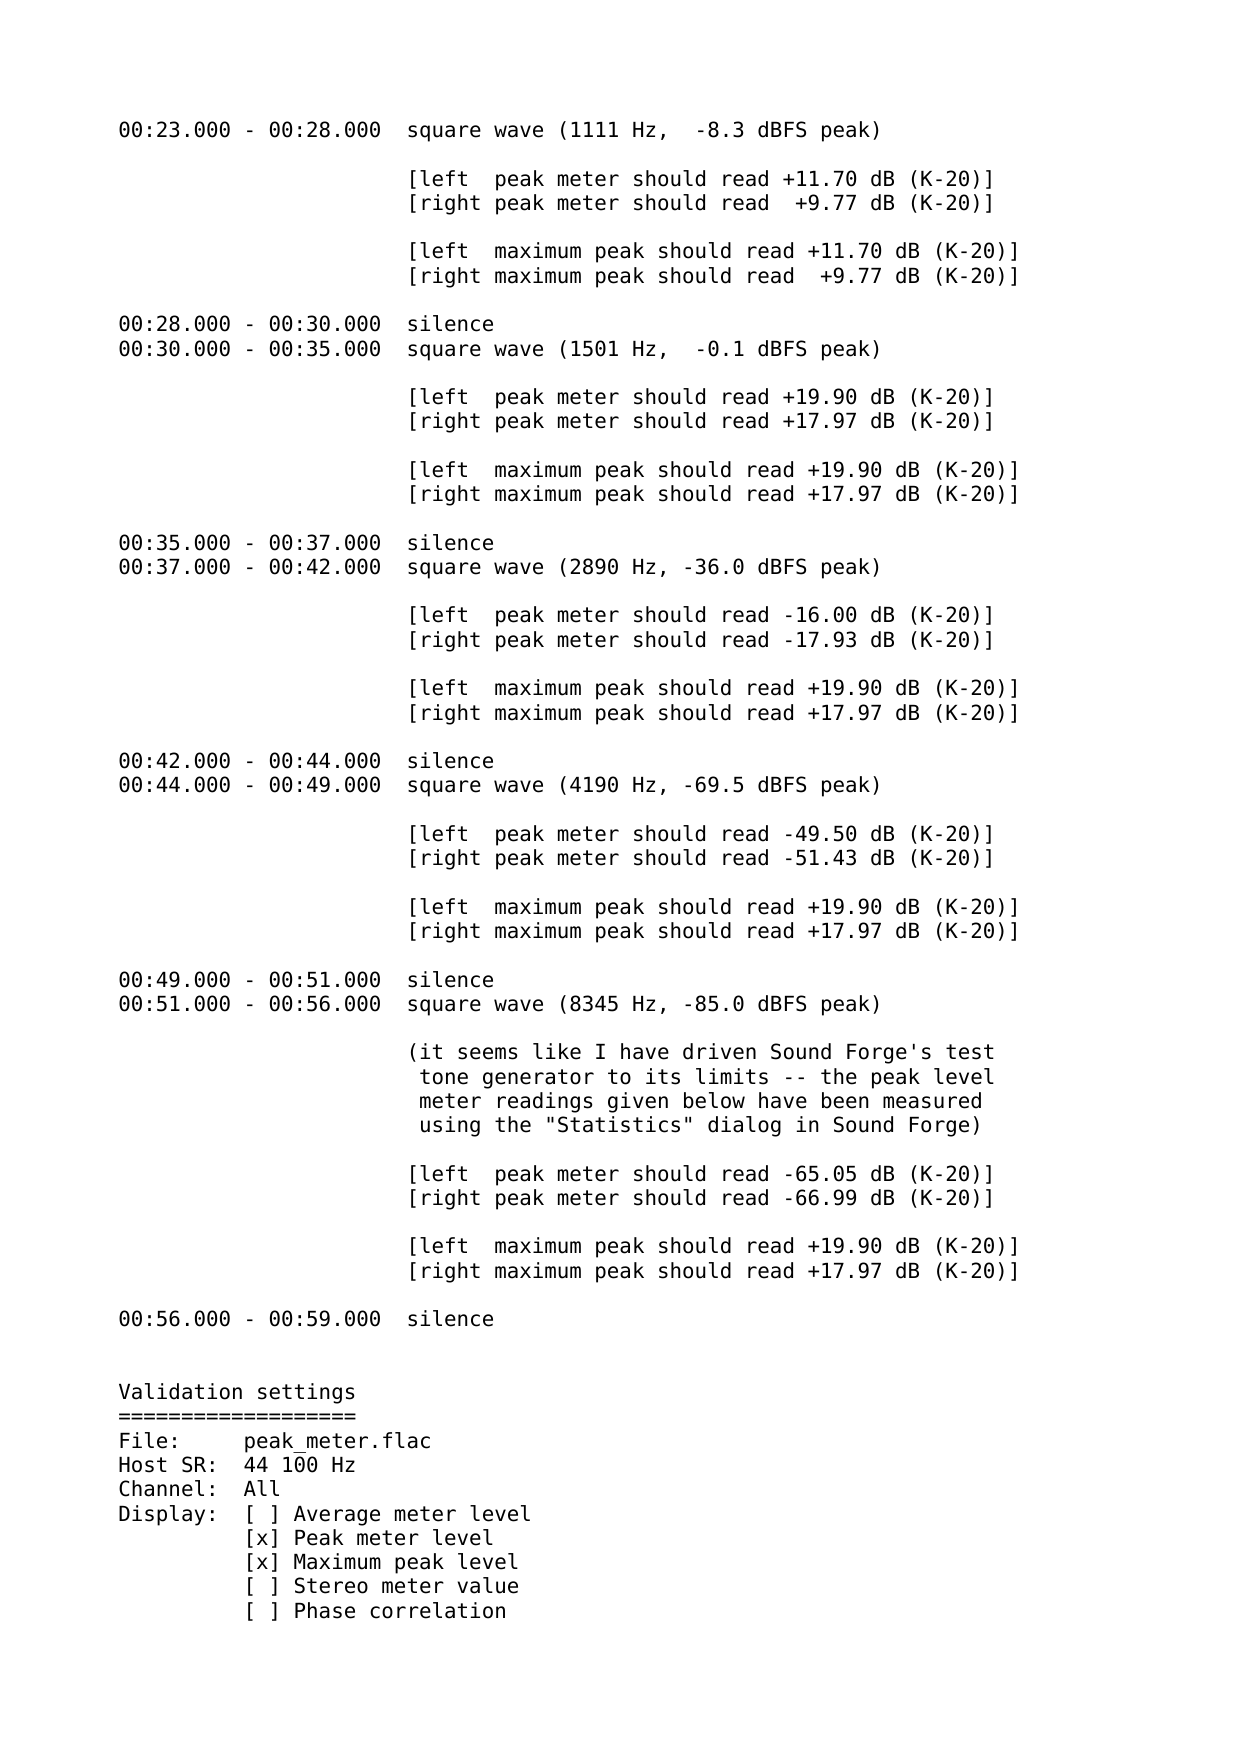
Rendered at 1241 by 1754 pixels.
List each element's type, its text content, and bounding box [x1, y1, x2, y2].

text tone generator to its limits -- the peak level [118, 1065, 1122, 1089]
text [left peak meter should read -65.05 dB (K-20)] [118, 1162, 1122, 1186]
text [left peak meter should read +11.70 dB (K-20)] [118, 167, 1122, 191]
text 00:49.000 - 00:51.000 silence [118, 968, 1122, 992]
text =================== [118, 1404, 1122, 1429]
text [left maximum peak should read +19.90 dB (K-20)] [118, 1234, 1122, 1259]
text [left peak meter should read -49.50 dB (K-20)] [118, 822, 1122, 846]
text 00:23.000 - 00:28.000 square wave (1111 Hz, -8.3 dBFS peak) [118, 118, 1122, 142]
text (it seems like I have driven Sound Forge's test [118, 1040, 1122, 1065]
text Channel: All [118, 1477, 1122, 1502]
text [right maximum peak should read +17.97 dB (K-20)] [118, 482, 1122, 506]
text [left peak meter should read -16.00 dB (K-20)] [118, 603, 1122, 628]
text [right peak meter should read +17.97 dB (K-20)] [118, 409, 1122, 434]
text Host SR: 44 100 Hz [118, 1453, 1122, 1477]
text [x] Maximum peak level [118, 1550, 1122, 1574]
text Display: [ ] Average meter level [118, 1502, 1122, 1526]
text [right maximum peak should read +17.97 dB (K-20)] [118, 1259, 1122, 1283]
text 00:35.000 - 00:37.000 silence [118, 531, 1122, 555]
text [left maximum peak should read +19.90 dB (K-20)] [118, 895, 1122, 919]
text 00:42.000 - 00:44.000 silence [118, 749, 1122, 773]
text meter readings given below have been measured [118, 1089, 1122, 1113]
text 00:44.000 - 00:49.000 square wave (4190 Hz, -69.5 dBFS peak) [118, 773, 1122, 798]
text [x] Peak meter level [118, 1526, 1122, 1550]
text 00:28.000 - 00:30.000 silence [118, 312, 1122, 337]
text [left maximum peak should read +19.90 dB (K-20)] [118, 458, 1122, 482]
text File: peak_meter.flac [118, 1429, 1122, 1453]
text [left maximum peak should read +11.70 dB (K-20)] [118, 239, 1122, 264]
text 00:37.000 - 00:42.000 square wave (2890 Hz, -36.0 dBFS peak) [118, 555, 1122, 579]
text [right maximum peak should read +17.97 dB (K-20)] [118, 701, 1122, 725]
text using the "Statistics" dialog in Sound Forge) [118, 1113, 1122, 1137]
text [right peak meter should read -17.93 dB (K-20)] [118, 628, 1122, 652]
text [ ] Stereo meter value [118, 1574, 1122, 1599]
text 00:30.000 - 00:35.000 square wave (1501 Hz, -0.1 dBFS peak) [118, 337, 1122, 361]
text [right peak meter should read +9.77 dB (K-20)] [118, 191, 1122, 215]
text [left maximum peak should read +19.90 dB (K-20)] [118, 676, 1122, 701]
text [ ] Phase correlation [118, 1599, 1122, 1623]
text [right peak meter should read -66.99 dB (K-20)] [118, 1186, 1122, 1210]
text [right maximum peak should read +17.97 dB (K-20)] [118, 919, 1122, 943]
text [left peak meter should read +19.90 dB (K-20)] [118, 385, 1122, 409]
text 00:51.000 - 00:56.000 square wave (8345 Hz, -85.0 dBFS peak) [118, 992, 1122, 1016]
text [right peak meter should read -51.43 dB (K-20)] [118, 846, 1122, 871]
text 00:56.000 - 00:59.000 silence [118, 1307, 1122, 1332]
text [right maximum peak should read +9.77 dB (K-20)] [118, 264, 1122, 288]
text Validation settings [118, 1380, 1122, 1404]
